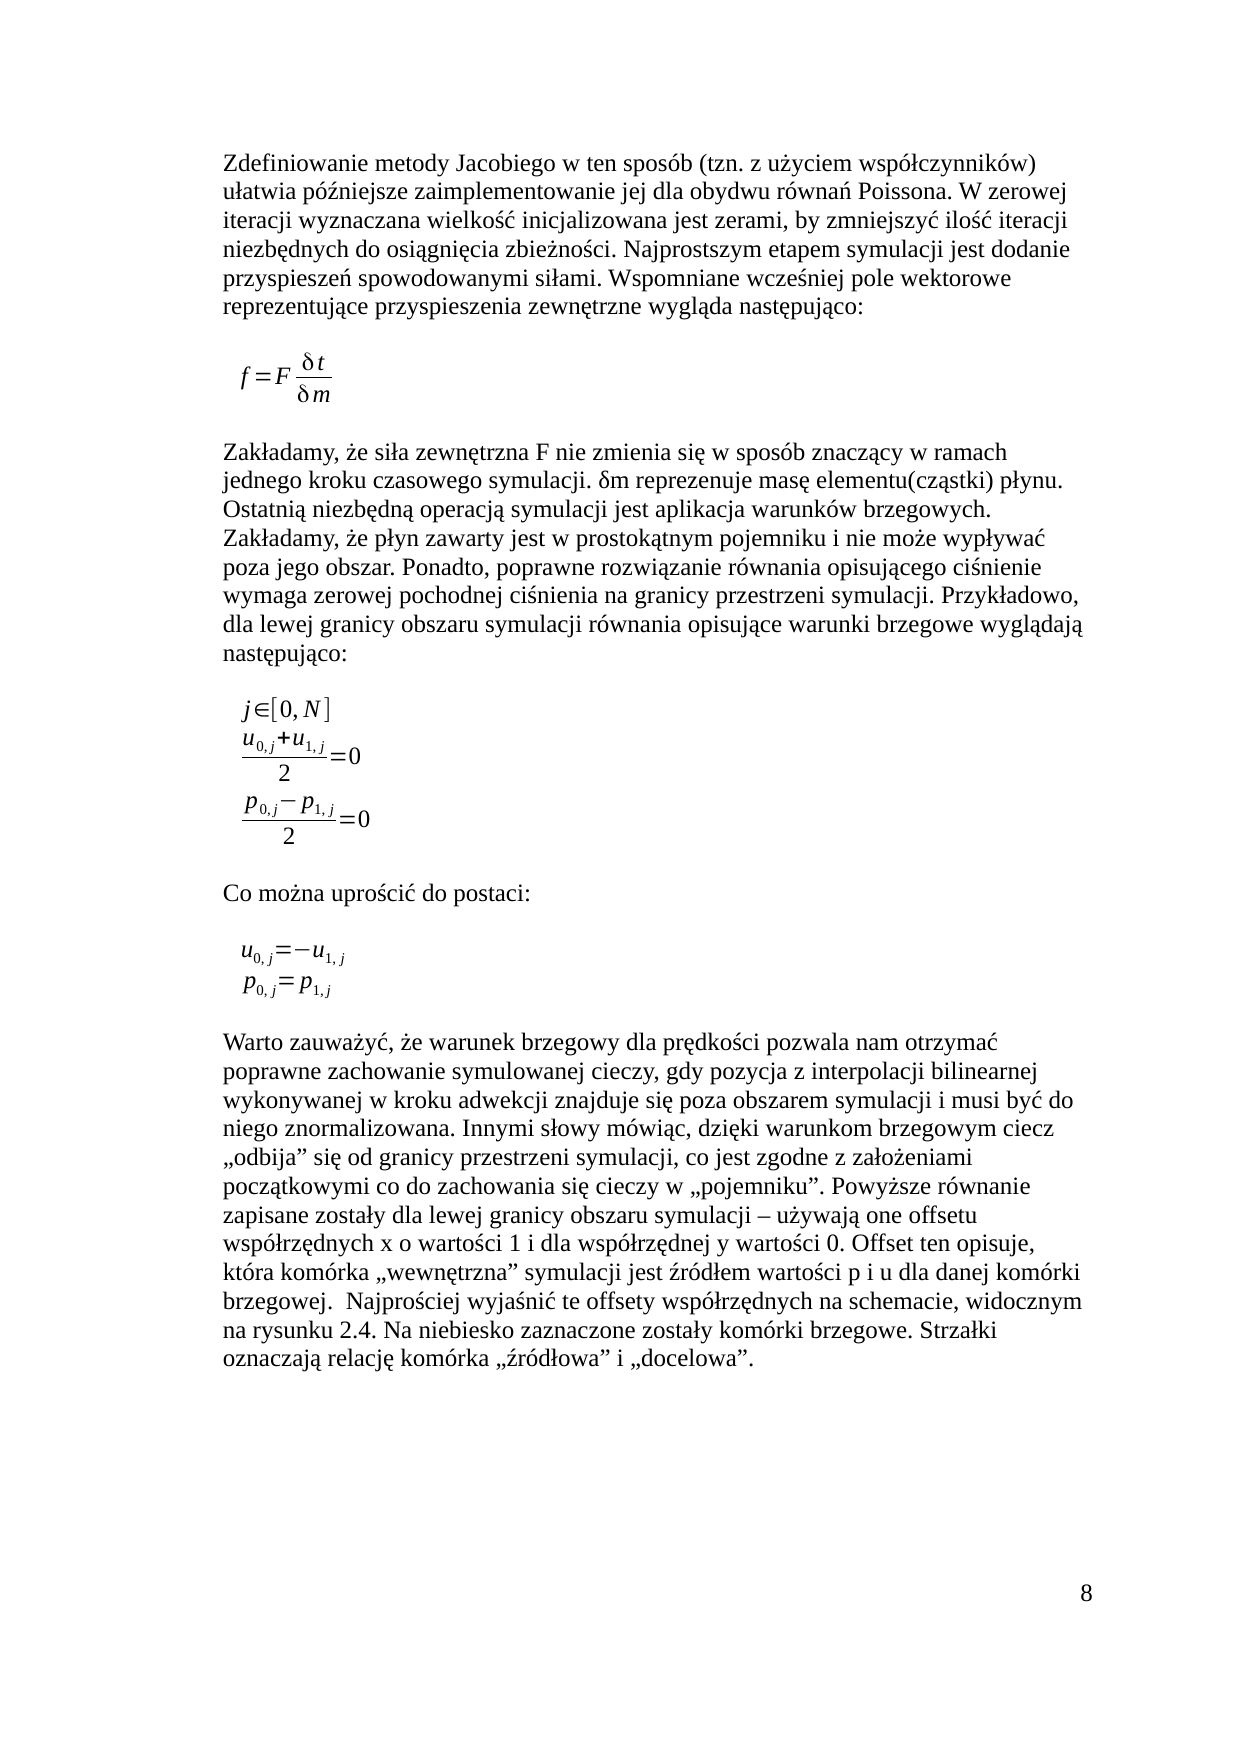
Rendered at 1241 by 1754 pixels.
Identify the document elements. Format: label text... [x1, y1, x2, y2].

list Ostatnią niezbędną operacją symulacji jest aplikacja warunków brzegowych. Zakładamy, że płyn zawarty jest w prostokątnym pojemniku i nie może wypływać poza jego obszar. Ponadto, poprawne rozwiązanie równania opisującego ciśnienie wymaga zerowej pochodnej ciśnienia na granicy przestrzeni symulacji. Przykładowo, dla lewej granicy obszaru symulacji równania opisujące warunki brzegowe wyglądają następująco: [185, 494, 1093, 667]
list Warto zauważyć, że warunek brzegowy dla prędkości pozwala nam otrzymać poprawne zachowanie symulowanej cieczy, gdy pozycja z interpolacji bilinearnej wykonywanej w kroku adwekcji znajduje się poza obszarem symulacji i musi być do niego znormalizowana. Innymi słowy mówiąc, dzięki warunkom brzegowym ciecz „odbija” się od granicy przestrzeni symulacji, co jest zgodne z założeniami początkowymi co do zachowania się cieczy w „pojemniku”. Powyższe równanie zapisane zostały dla lewej granicy obszaru symulacji – używają one offsetu współrzędnych x o wartości 1 i dla współrzędnej y wartości 0. Offset ten opisuje, która komórka „wewnętrzna” symulacji jest źródłem wartości p i u dla danej komórki brzegowej. Najprościej wyjaśnić te offsety współrzędnych na schemacie, widocznym na rysunku 2.4. Na niebiesko zaznaczone zostały komórki brzegowe. Strzałki oznaczają relację komórka „źródłowa” i „docelowa”. [185, 1027, 1093, 1372]
list Co można uprościć do postaci: [185, 878, 1093, 907]
list Zakładamy, że siła zewnętrzna F nie zmienia się w sposób znaczący w ramach jednego kroku czasowego symulacji. δm reprezenuje masę elementu(cząstki) płynu. [185, 437, 1093, 494]
list Zdefiniowanie metody Jacobiego w ten sposób (tzn. z użyciem współczynników) ułatwia późniejsze zaimplementowanie jej dla obydwu równań Poissona. W zerowej iteracji wyznaczana wielkość inicjalizowana jest zerami, by zmniejszyć ilość iteracji niezbędnych do osiągnięcia zbieżności. Najprostszym etapem symulacji jest dodanie przyspieszeń spowodowanymi siłami. Wspomniane wcześniej pole wektorowe reprezentujące przyspieszenia zewnętrzne wygląda następująco: [185, 148, 1093, 320]
